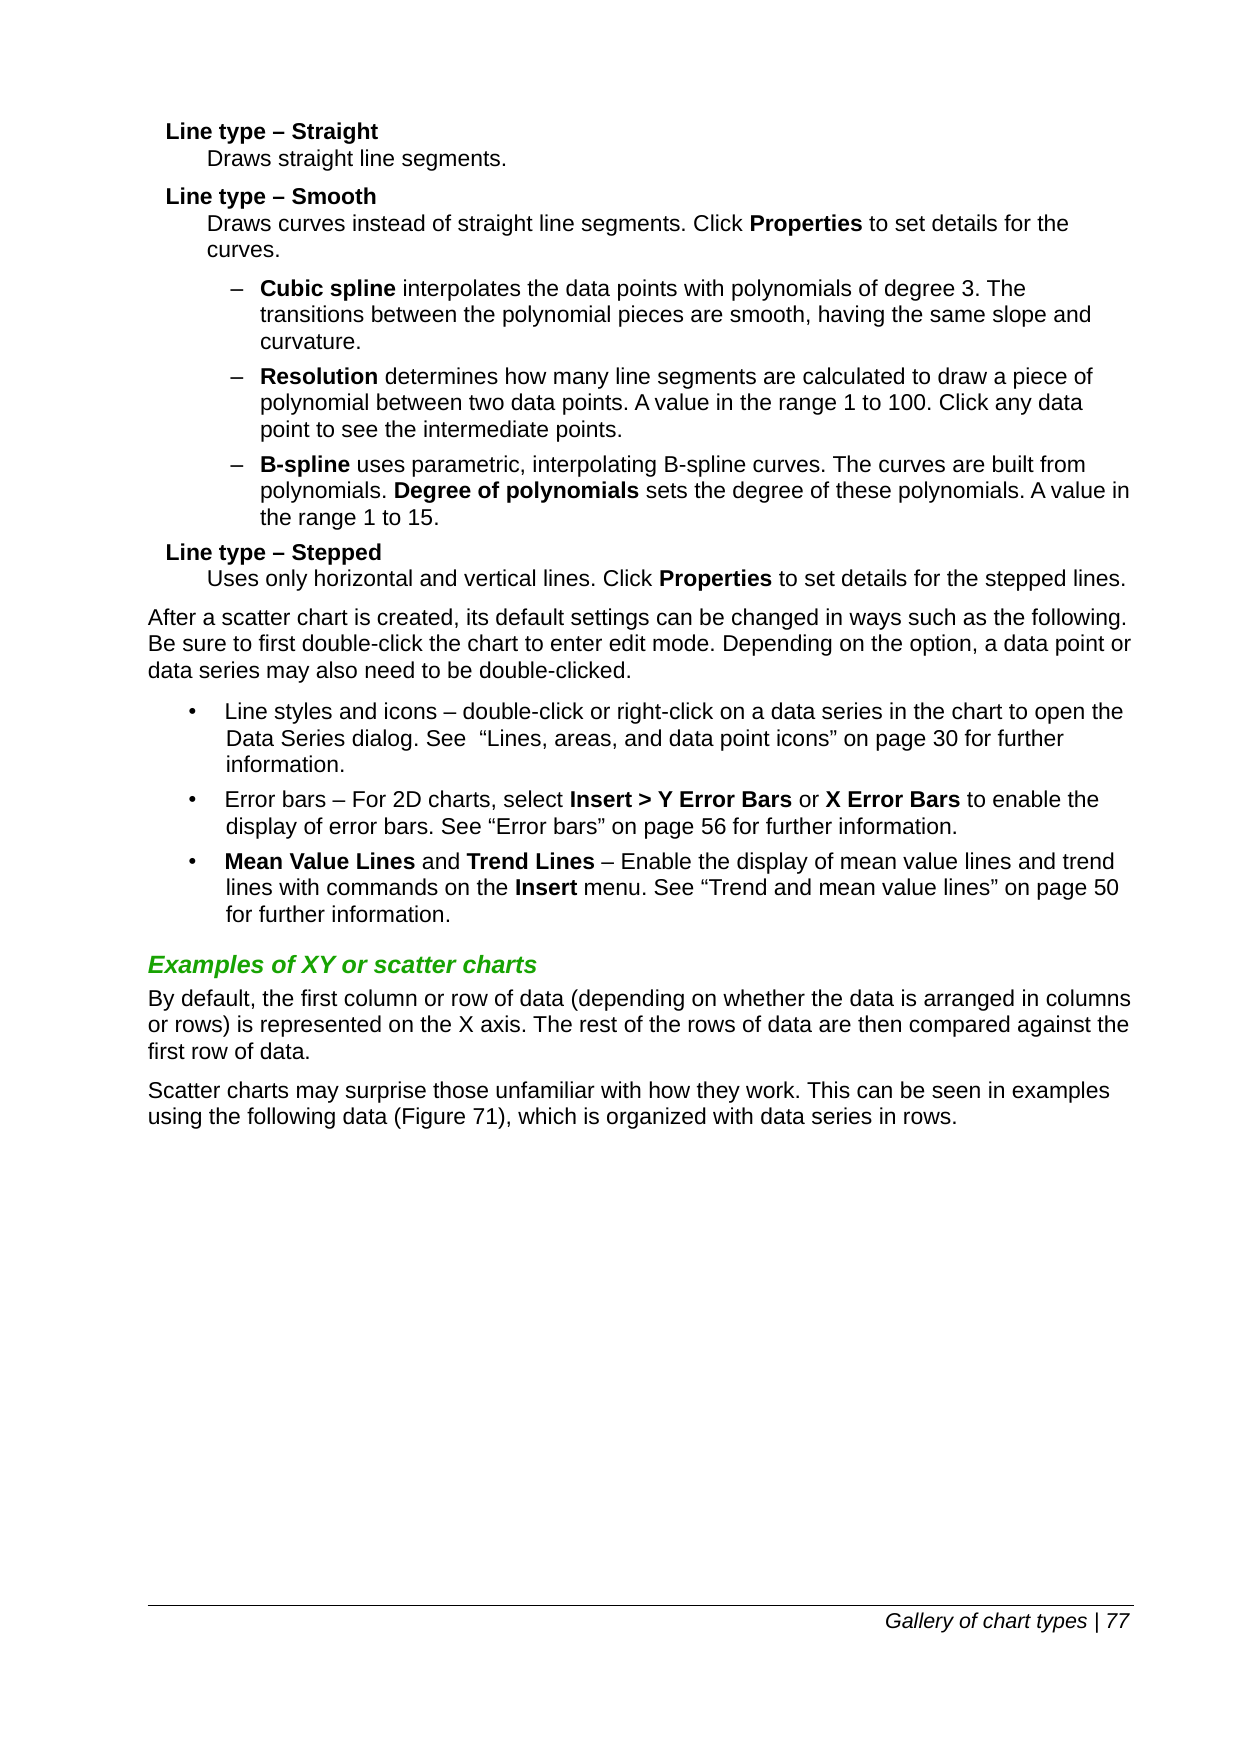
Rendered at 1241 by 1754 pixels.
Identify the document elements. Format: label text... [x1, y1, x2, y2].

list Line styles and icons – double-click or right-click on a data series in the chart to open the Data Series dialog. See “Lines, areas, and data point icons” on page 30 for further information. [185, 695, 1134, 777]
text Line type – Straight [165, 118, 1134, 144]
text After a scatter chart is created, its default settings can be changed in ways such as the following. Be sure to first double-click the chart to enter edit mode. Depending on the option, a data point or data series may also need to be double-clicked. [148, 604, 1134, 683]
list Error bars – For 2D charts, select Insert > Y Error Bars or X Error Bars to enable the display of error bars. See “Error bars” on page 56 for further information. [185, 783, 1134, 839]
list Mean Value Lines and Trend Lines – Enable the display of mean value lines and trend lines with commands on the Insert menu. See “Trend and mean value lines” on page 50 for further information. [185, 845, 1134, 930]
list B-spline uses parametric, interpolating B-spline curves. The curves are built from polynomials. Degree of polynomials sets the degree of these polynomials. A value in the range 1 to 15. [230, 451, 1134, 530]
text Uses only horizontal and vertical lines. Click Properties to set details for the stepped lines. [207, 565, 1134, 591]
subtitle Examples of XY or scatter charts [148, 950, 1134, 979]
text Line type – Smooth [165, 183, 1134, 210]
text Line type – Stepped [165, 539, 1134, 565]
list Resolution determines how many line segments are calculated to draw a piece of polynomial between two data points. A value in the range 1 to 100. Click any data point to see the intermediate points. [230, 363, 1134, 442]
text Scatter charts may surprise those unfamiliar with how they work. This can be seen in examples using the following data (Figure 71), which is organized with data series in rows. [148, 1077, 1134, 1129]
text Draws straight line segments. [207, 144, 1134, 171]
list Cubic spline interpolates the data points with polynomials of degree 3. The transitions between the polynomial pieces are smooth, having the same slope and curvature. [230, 275, 1134, 354]
text By default, the first column or row of data (depending on whether the data is arranged in columns or rows) is represented on the X axis. The rest of the rows of data are then compared against the first row of data. [148, 985, 1134, 1064]
text Draws curves instead of straight line segments. Click Properties to set details for the curves. [207, 210, 1134, 262]
